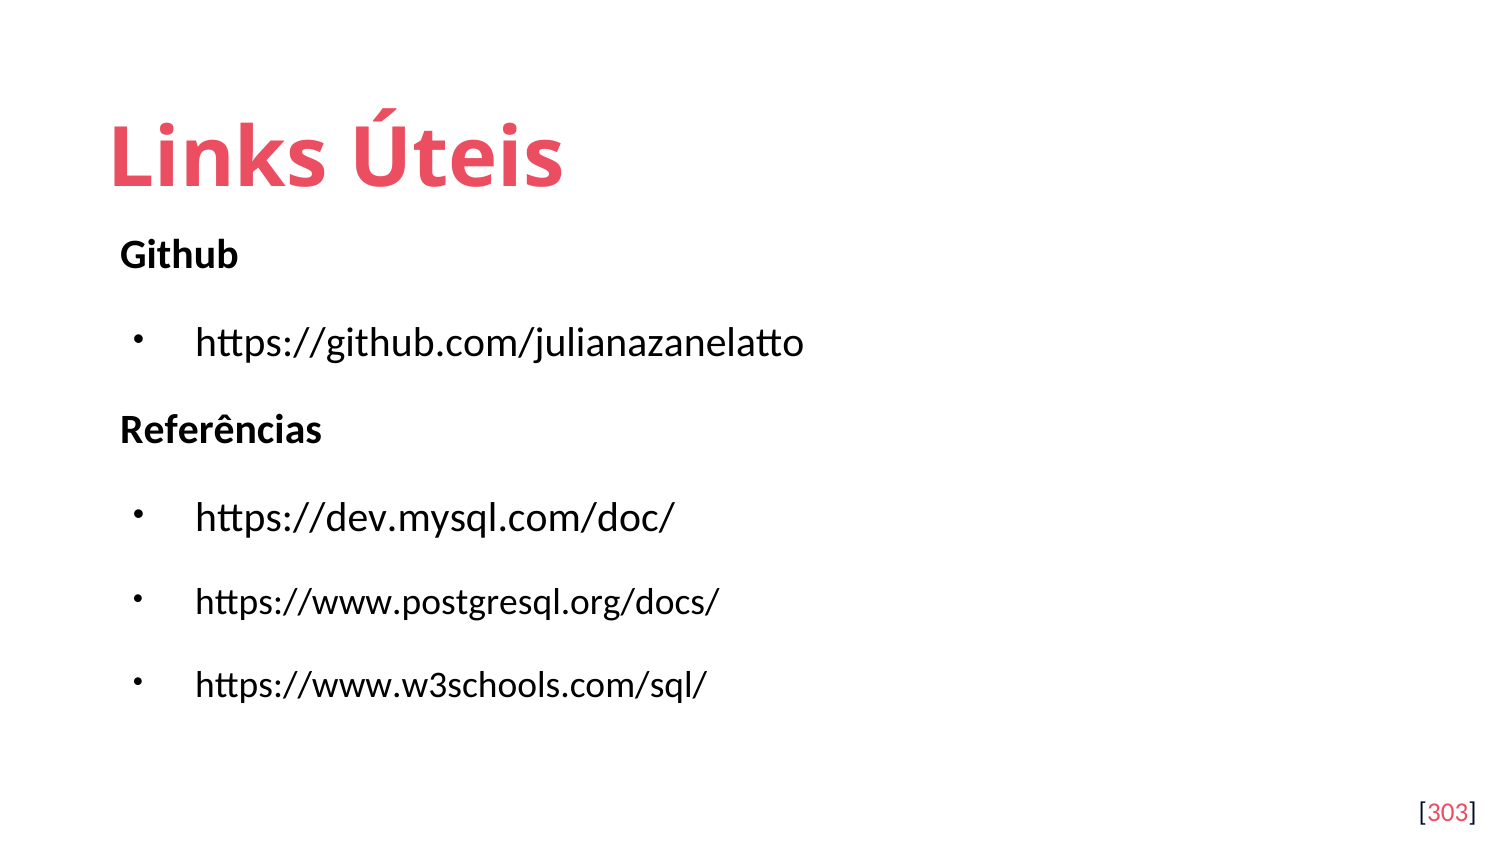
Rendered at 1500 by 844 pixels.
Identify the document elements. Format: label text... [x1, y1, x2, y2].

text_box Links Úteis [92, 73, 1408, 213]
text_box Github https://github.com/julianazanelatto Referências https://dev.mysql.com/doc/ https://www.postgresql.org/docs/ https://www.w3schools.com/sql/ [92, 213, 1408, 780]
slide_number [303] [1403, 779, 1494, 844]
